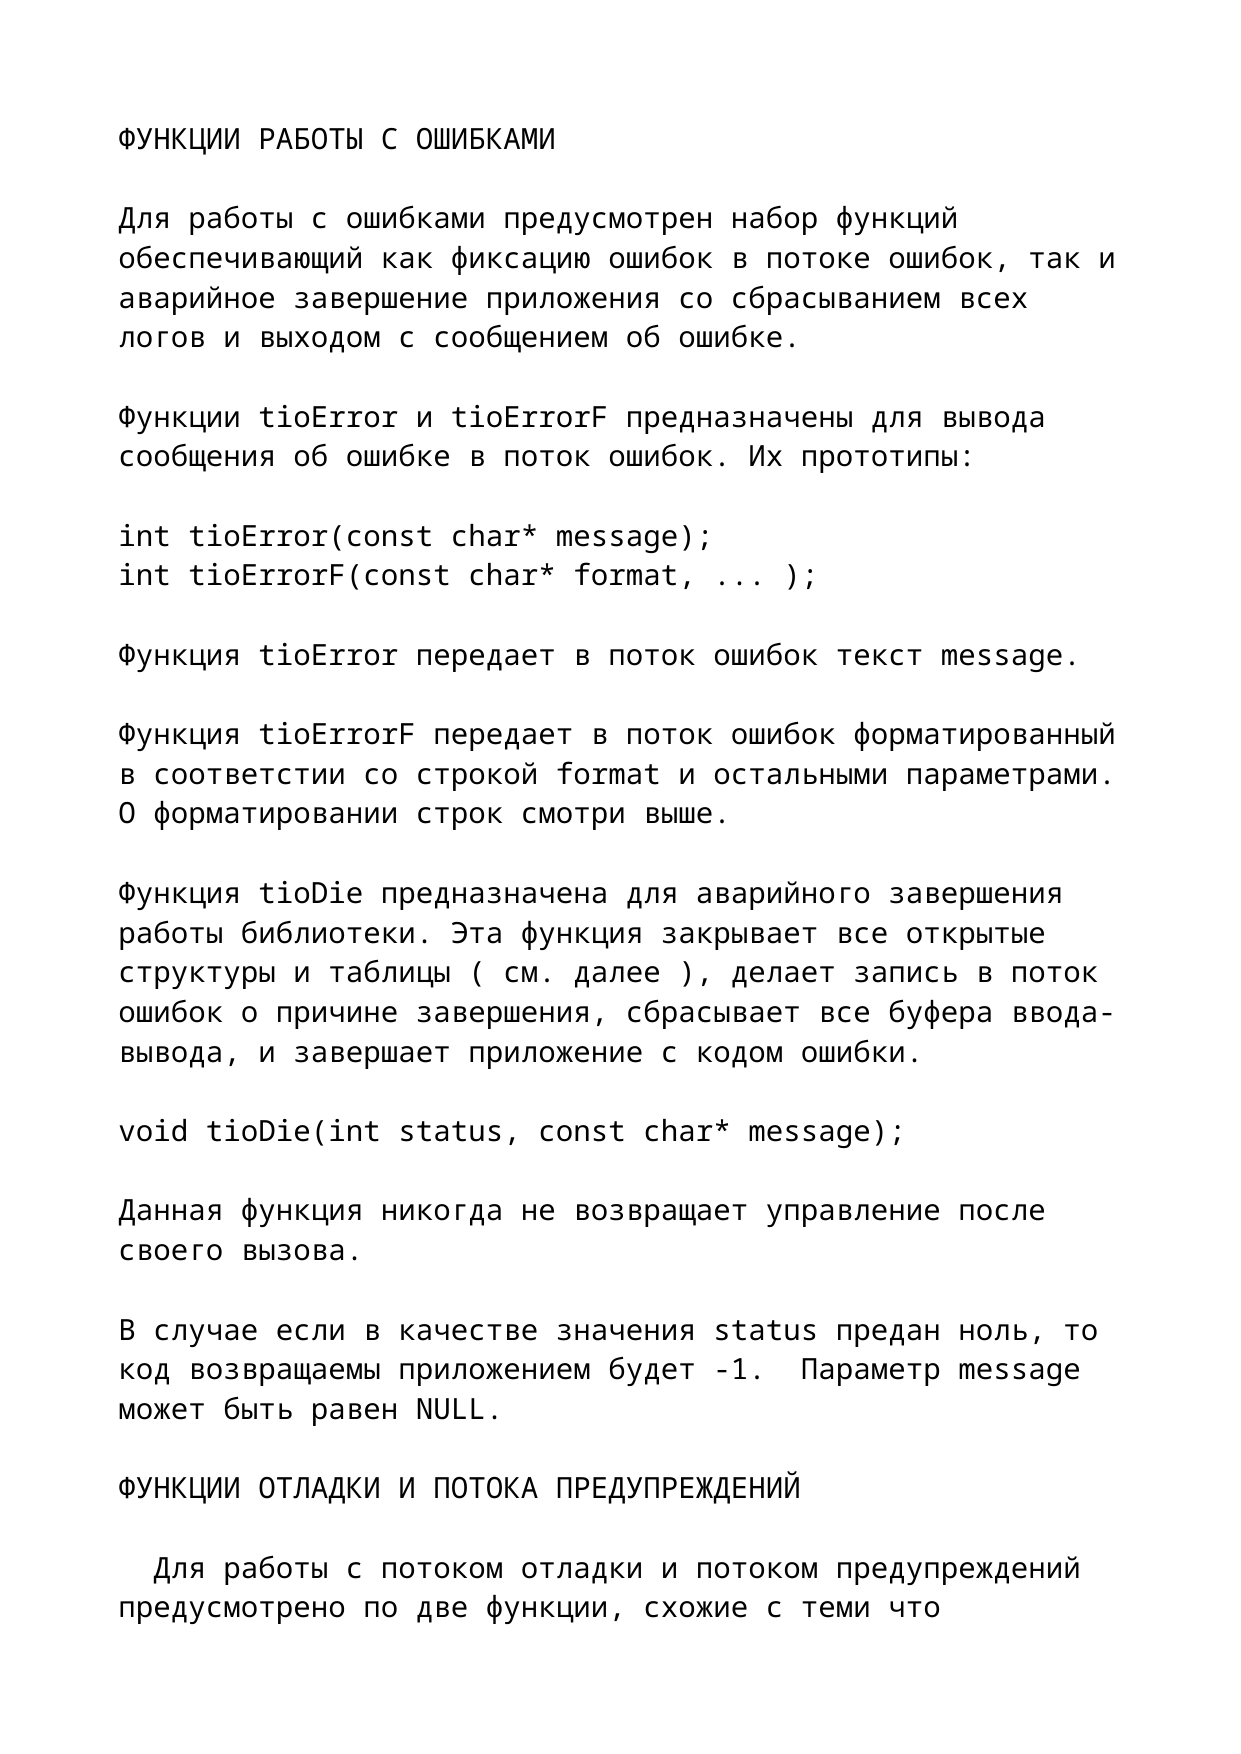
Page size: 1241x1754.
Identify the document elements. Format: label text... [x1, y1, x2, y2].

title Для работы с потоком отладки и потоком предупреждений предусмотрено по две функции, схожие с теми что [118, 1547, 1122, 1626]
title Для работы с ошибками предусмотрен набор функций обеспечивающий как фиксацию ошибок в потоке ошибок, так и аварийное завершение приложения со сбрасыванием всех логов и выходом с сообщением об ошибке. [118, 197, 1122, 356]
title Функция tioDie предназначена для аварийного завершения работы библиотеки. Эта функция закрывает все открытые структуры и таблицы ( см. далее ), делает запись в поток ошибок о причине завершения, сбрасывает все буфера ввода-вывода, и завершает приложение с кодом ошибки. [118, 872, 1122, 1071]
title int tioError(const char* message); [118, 515, 1122, 555]
title ФУНКЦИИ РАБОТЫ С ОШИБКАМИ [118, 118, 1122, 158]
title int tioErrorF(const char* format, ... ); [118, 555, 1122, 594]
title ФУНКЦИИ ОТЛАДКИ И ПОТОКА ПРЕДУПРЕЖДЕНИЙ [118, 1467, 1122, 1507]
title Функции tioError и tioErrorF предназначены для вывода сообщения об ошибке в поток ошибок. Их прототипы: [118, 396, 1122, 475]
title Функция tioError передает в поток ошибок текст message. [118, 634, 1122, 674]
title Функция tioErrorF передает в поток ошибок форматированный в соответстии со строкой format и остальными параметрами. О форматировании строк смотри выше. [118, 713, 1122, 832]
title В случае если в качестве значения status предан ноль, то код возвращаемы приложением будет -1. Параметр message может быть равен NULL. [118, 1309, 1122, 1428]
title Данная функция никогда не возвращает управление после своего вызова. [118, 1190, 1122, 1269]
title void tioDie(int status, const char* message); [118, 1110, 1122, 1150]
